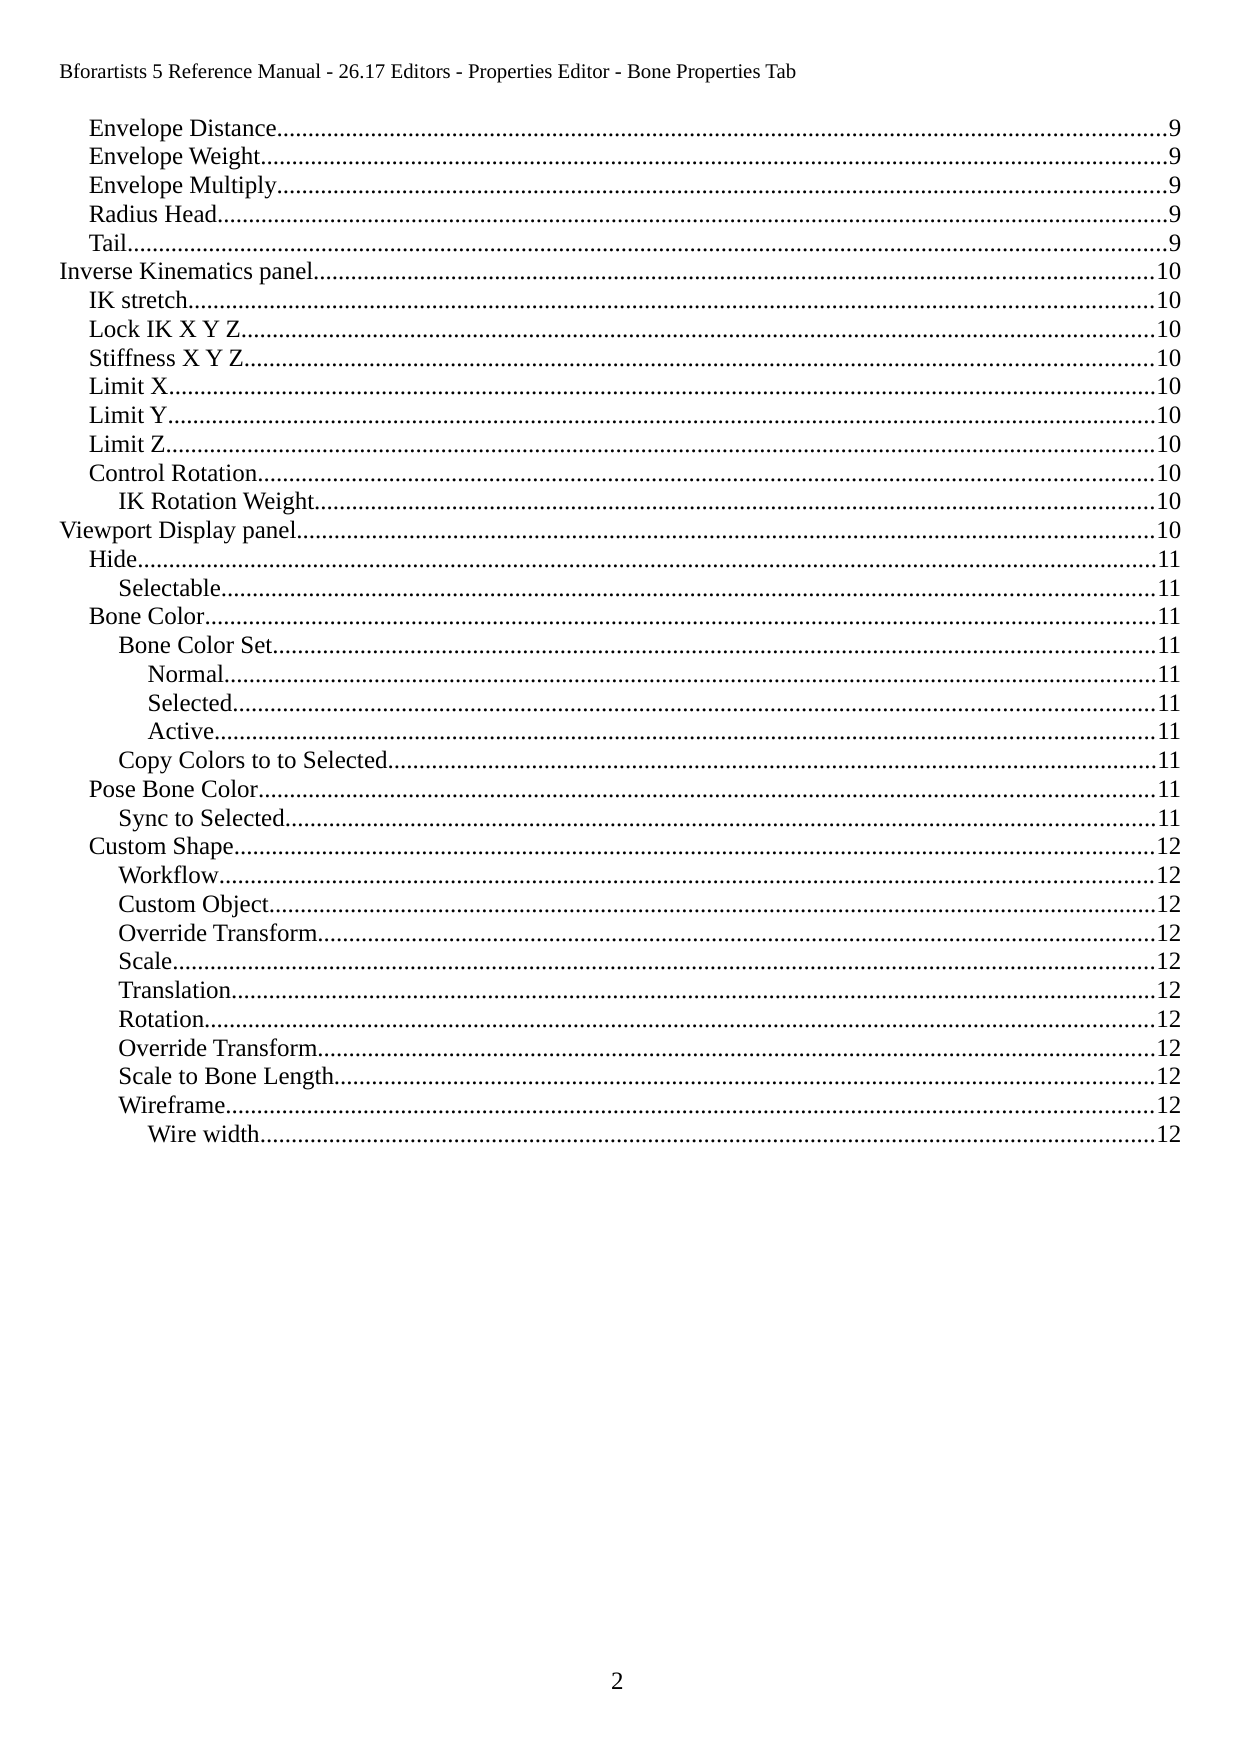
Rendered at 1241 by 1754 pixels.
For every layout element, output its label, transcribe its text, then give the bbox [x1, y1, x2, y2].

text Limit X 10 [88, 371, 1181, 400]
text Scale to Bone Length 12 [118, 1061, 1181, 1090]
text Envelope Multiply 9 [88, 170, 1181, 199]
text Control Rotation 10 [88, 458, 1181, 486]
text Inverse Kinematics panel 10 [59, 256, 1181, 285]
text Stiffness X Y Z 10 [88, 343, 1181, 371]
text Workflow 12 [118, 860, 1181, 889]
text Bone Color 11 [88, 601, 1181, 630]
text Envelope Distance 9 [88, 113, 1181, 141]
text Active 11 [147, 716, 1181, 745]
text Rotation 12 [118, 1004, 1181, 1033]
text Scale 12 [118, 946, 1181, 975]
text Lock IK X Y Z 10 [88, 314, 1181, 343]
text Pose Bone Color 11 [88, 774, 1181, 803]
text Wire width 12 [147, 1119, 1181, 1148]
text Override Transform 12 [118, 1033, 1181, 1061]
text Envelope Weight 9 [88, 141, 1181, 170]
text Selected 11 [147, 688, 1181, 716]
text Viewport Display panel 10 [59, 515, 1181, 544]
text Radius Head 9 [88, 199, 1181, 228]
text Tail 9 [88, 228, 1181, 256]
text Limit Z 10 [88, 429, 1181, 458]
text Wireframe 12 [118, 1090, 1181, 1119]
text Bone Color Set 11 [118, 630, 1181, 659]
text IK stretch 10 [88, 285, 1181, 314]
text Selectable 11 [118, 573, 1181, 601]
text IK Rotation Weight 10 [118, 486, 1181, 515]
text Custom Shape 12 [88, 831, 1181, 860]
text Override Transform 12 [118, 918, 1181, 946]
text Translation 12 [118, 975, 1181, 1004]
text Sync to Selected 11 [118, 803, 1181, 831]
text Hide 11 [88, 544, 1181, 573]
text Normal 11 [147, 659, 1181, 688]
text Limit Y 10 [88, 400, 1181, 429]
text Copy Colors to to Selected 11 [118, 745, 1181, 774]
text Custom Object 12 [118, 889, 1181, 918]
